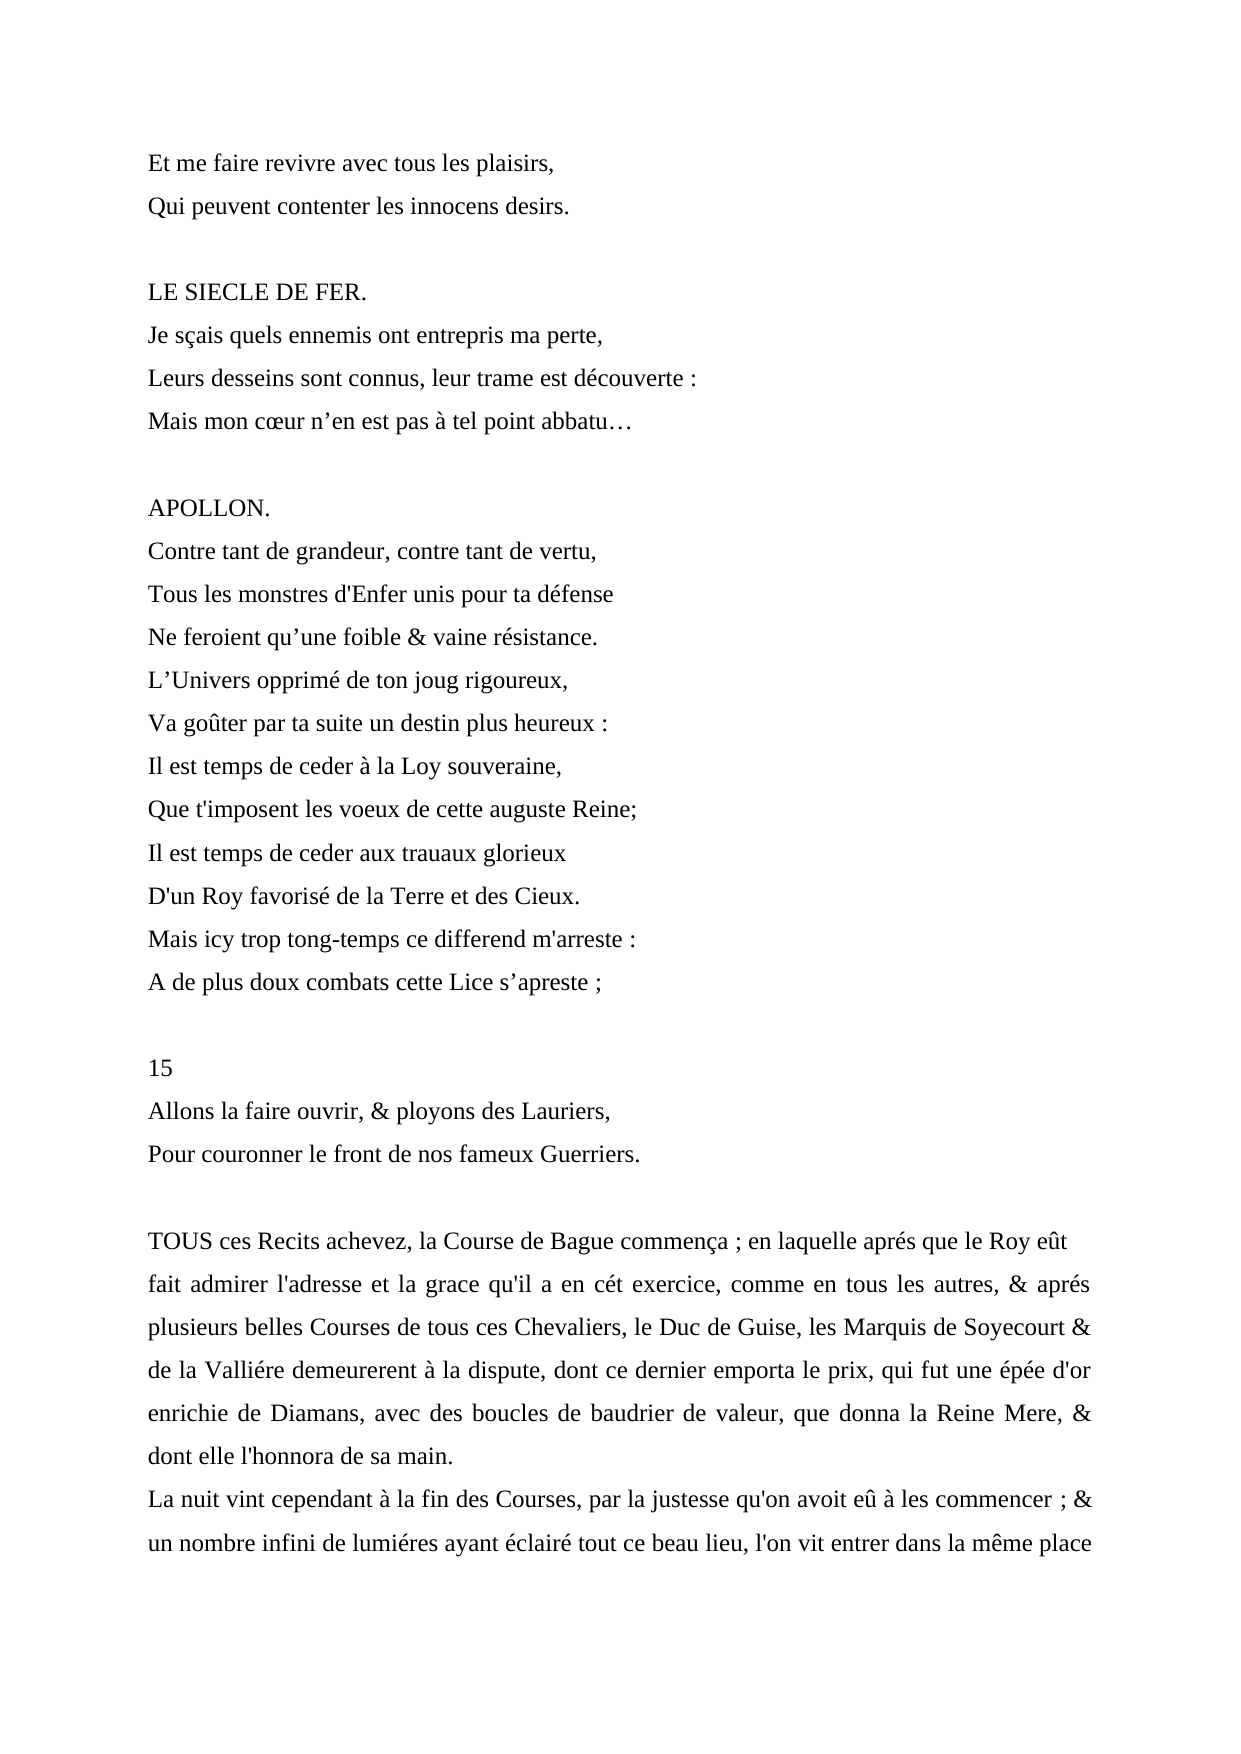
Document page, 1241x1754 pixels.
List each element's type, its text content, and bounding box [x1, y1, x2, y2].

text Et me faire revivre avec tous les plaisirs, [148, 148, 1093, 176]
text Allons la faire ouvrir, & ployons des Lauriers, [148, 1096, 1093, 1125]
text 15 [148, 1053, 1093, 1082]
text Tous les monstres d'Enfer unis pour ta défense [148, 579, 1093, 608]
text Il est temps de ceder aux trauaux glorieux [148, 838, 1093, 866]
text Leurs desseins sont connus, leur trame est découverte : [148, 363, 1093, 392]
text Va goûter par ta suite un destin plus heureux : [148, 708, 1093, 737]
text Je sçais quels ennemis ont entrepris ma perte, [148, 320, 1093, 349]
text TOUS ces Recits achevez, la Course de Bague commença ; en laquelle aprés que le Roy eût [148, 1226, 1093, 1254]
text L’Univers opprimé de ton joug rigoureux, [148, 665, 1093, 694]
text Mais mon cœur n’en est pas à tel point abbatu… [148, 406, 1093, 435]
text La nuit vint cependant à la fin des Courses, par la justesse qu'on avoit eû à les commencer ; & un nombre infini de lumiéres ayant éclairé tout ce beau lieu, l'on vit entrer dans la même place [148, 1484, 1093, 1556]
text Il est temps de ceder à la Loy souveraine, [148, 751, 1093, 780]
text A de plus doux combats cette Lice s’apreste ; [148, 967, 1093, 996]
text APOLLON. [148, 493, 1093, 521]
text fait admirer l'adresse et la grace qu'il a en cét exercice, comme en tous les autres, & aprés plusieurs belles Courses de tous ces Chevaliers, le Duc de Guise, les Marquis de Soyecourt & de la Valliére demeurerent à la dispute, dont ce dernier emporta le prix, qui fut une épée d'or enrichie de Diamans, avec des boucles de baudrier de valeur, que donna la Reine Mere, & dont elle l'honnora de sa main. [148, 1269, 1093, 1470]
text Qui peuvent contenter les innocens desirs. [148, 191, 1093, 219]
text Contre tant de grandeur, contre tant de vertu, [148, 536, 1093, 564]
text Pour couronner le front de nos fameux Guerriers. [148, 1139, 1093, 1168]
text D'un Roy favorisé de la Terre et des Cieux. [148, 881, 1093, 909]
text Mais icy trop tong-temps ce differend m'arreste : [148, 924, 1093, 953]
text Ne feroient qu’une foible & vaine résistance. [148, 622, 1093, 651]
text LE SIECLE DE FER. [148, 277, 1093, 306]
text Que t'imposent les voeux de cette auguste Reine; [148, 794, 1093, 823]
